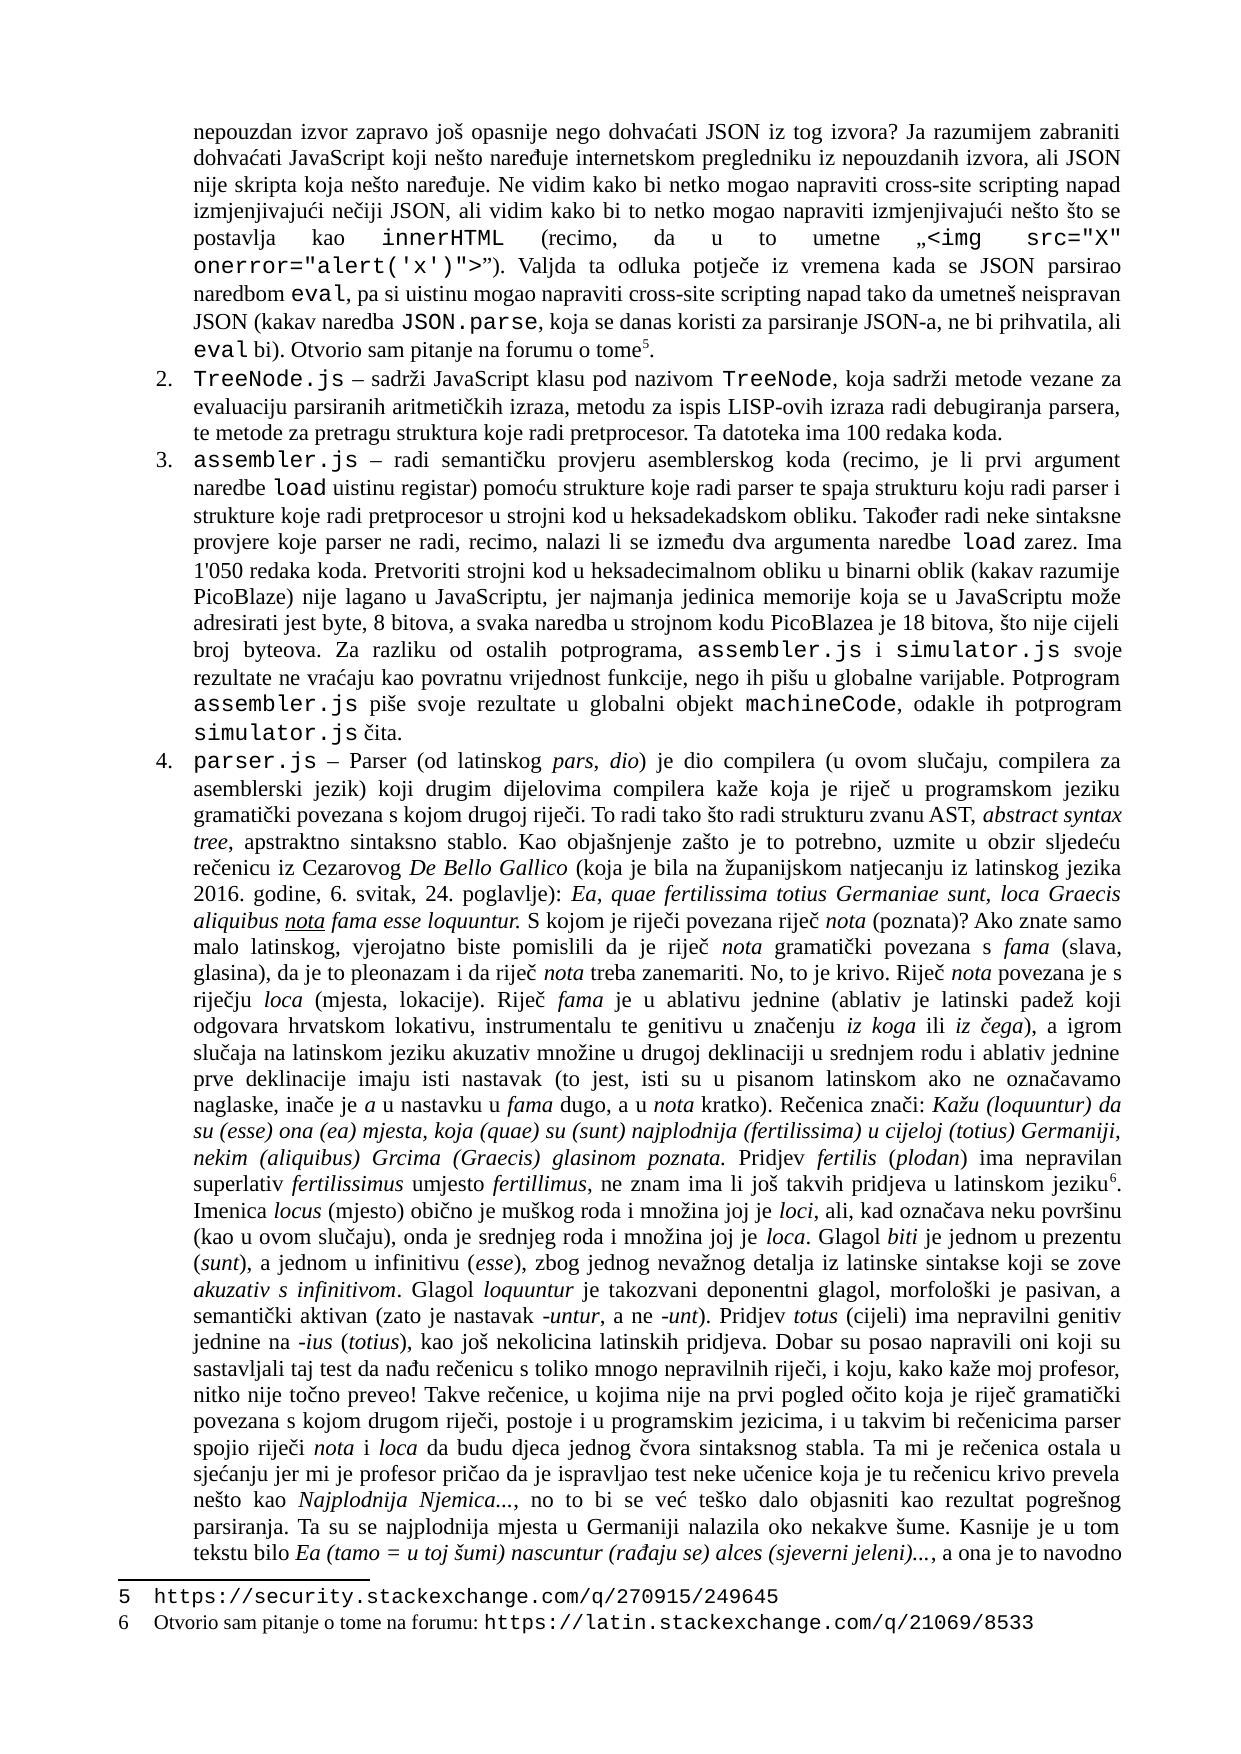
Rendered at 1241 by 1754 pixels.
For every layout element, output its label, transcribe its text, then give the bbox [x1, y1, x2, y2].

list nepouzdan izvor zapravo još opasnije nego dohvaćati JSON iz tog izvora? Ja razumijem zabraniti dohvaćati JavaScript koji nešto naređuje internetskom pregledniku iz nepouzdanih izvora, ali JSON nije skripta koja nešto naređuje. Ne vidim kako bi netko mogao napraviti cross-site scripting napad izmjenjivajući nečiji JSON, ali vidim kako bi to netko mogao napraviti izmjenjivajući nešto što se postavlja kao innerHTML (recimo, da u to umetne „<img src="X" onerror="alert('x')">”). Valjda ta odluka potječe iz vremena kada se JSON parsirao naredbom eval, pa si uistinu mogao napraviti cross-site scripting napad tako da umetneš neispravan JSON (kakav naredba JSON.parse, koja se danas koristi za parsiranje JSON-a, ne bi prihvatila, ali eval bi). Otvorio sam pitanje na forumu o tome. [156, 118, 1122, 365]
list parser.js – Parser (od latinskog pars, dio) je dio compilera (u ovom slučaju, compilera za asemblerski jezik) koji drugim dijelovima compilera kaže koja je riječ u programskom jeziku gramatički povezana s kojom drugoj riječi. To radi tako što radi strukturu zvanu AST, abstract syntax tree, apstraktno sintaksno stablo. Kao objašnjenje zašto je to potrebno, uzmite u obzir sljedeću rečenicu iz Cezarovog De Bello Gallico (koja je bila na županijskom natjecanju iz latinskog jezika 2016. godine, 6. svitak, 24. poglavlje): Ea, quae fertilissima totius Germaniae sunt, loca Graecis aliquibus nota fama esse loquuntur. S kojom je riječi povezana riječ nota (poznata)? Ako znate samo malo latinskog, vjerojatno biste pomislili da je riječ nota gramatički povezana s fama (slava, glasina), da je to pleonazam i da riječ nota treba zanemariti. No, to je krivo. Riječ nota povezana je s riječju loca (mjesta, lokacije). Riječ fama je u ablativu jednine (ablativ je latinski padež koji odgovara hrvatskom lokativu, instrumentalu te genitivu u značenju iz koga ili iz čega), a igrom slučaja na latinskom jeziku akuzativ množine u drugoj deklinaciji u srednjem rodu i ablativ jednine prve deklinacije imaju isti nastavak (to jest, isti su u pisanom latinskom ako ne označavamo naglaske, inače je a u nastavku u fama dugo, a u nota kratko). Rečenica znači: Kažu (loquuntur) da su (esse) ona (ea) mjesta, koja (quae) su (sunt) najplodnija (fertilissima) u cijeloj (totius) Germaniji, nekim (aliquibus) Grcima (Graecis) glasinom poznata. Pridjev fertilis (plodan) ima nepravilan superlativ fertilissimus umjesto fertillimus, ne znam ima li još takvih pridjeva u latinskom jeziku. Imenica locus (mjesto) obično je muškog roda i množina joj je loci, ali, kad označava neku površinu (kao u ovom slučaju), onda je srednjeg roda i množina joj je loca. Glagol biti je jednom u prezentu (sunt), a jednom u infinitivu (esse), zbog jednog nevažnog detalja iz latinske sintakse koji se zove akuzativ s infinitivom. Glagol loquuntur je takozvani deponentni glagol, morfološki je pasivan, a semantički aktivan (zato je nastavak -untur, a ne -unt). Pridjev totus (cijeli) ima nepravilni genitiv jednine na -ius (totius), kao još nekolicina latinskih pridjeva. Dobar su posao napravili oni koji su sastavljali taj test da nađu rečenicu s toliko mnogo nepravilnih riječi, i koju, kako kaže moj profesor, nitko nije točno preveo! Takve rečenice, u kojima nije na prvi pogled očito koja je riječ gramatički povezana s kojom drugom riječi, postoje i u programskim jezicima, i u takvim bi rečenicima parser spojio riječi nota i loca da budu djeca jednog čvora sintaksnog stabla. Ta mi je rečenica ostala u sjećanju jer mi je profesor pričao da je ispravljao test neke učenice koja je tu rečenicu krivo prevela nešto kao Najplodnija Njemica..., no to bi se već teško dalo objasniti kao rezultat pogrešnog parsiranja. Ta su se najplodnija mjesta u Germaniji nalazila oko nekakve šume. Kasnije je u tom tekstu bilo Ea (tamo = u toj šumi) nascuntur (rađaju se) alces (sjeverni jeleni)..., a ona je to navodno [156, 747, 1122, 1566]
list assembler.js – radi semantičku provjeru asemblerskog koda (recimo, je li prvi argument naredbe load uistinu registar) pomoću strukture koje radi parser te spaja strukturu koju radi parser i strukture koje radi pretprocesor u strojni kod u heksadekadskom obliku. Također radi neke sintaksne provjere koje parser ne radi, recimo, nalazi li se između dva argumenta naredbe load zarez. Ima 1'050 redaka koda. Pretvoriti strojni kod u heksadecimalnom obliku u binarni oblik (kakav razumije PicoBlaze) nije lagano u JavaScriptu, jer najmanja jedinica memorije koja se u JavaScriptu može adresirati jest byte, 8 bitova, a svaka naredba u strojnom kodu PicoBlazea je 18 bitova, što nije cijeli broj byteova. Za razliku od ostalih potprograma, assembler.js i simulator.js svoje rezultate ne vraćaju kao povratnu vrijednost funkcije, nego ih pišu u globalne varijable. Potprogram assembler.js piše svoje rezultate u globalni objekt machineCode, odakle ih potprogram simulator.js čita. [156, 446, 1122, 747]
list https://security.stackexchange.com/q/270915/249645 [118, 1586, 1122, 1610]
list TreeNode.js – sadrži JavaScript klasu pod nazivom TreeNode, koja sadrži metode vezane za evaluaciju parsiranih aritmetičkih izraza, metodu za ispis LISP-ovih izraza radi debugiranja parsera, te metode za pretragu struktura koje radi pretprocesor. Ta datoteka ima 100 redaka koda. [156, 365, 1122, 446]
list Otvorio sam pitanje o tome na forumu: https://latin.stackexchange.com/q/21069/8533 [118, 1610, 1122, 1636]
